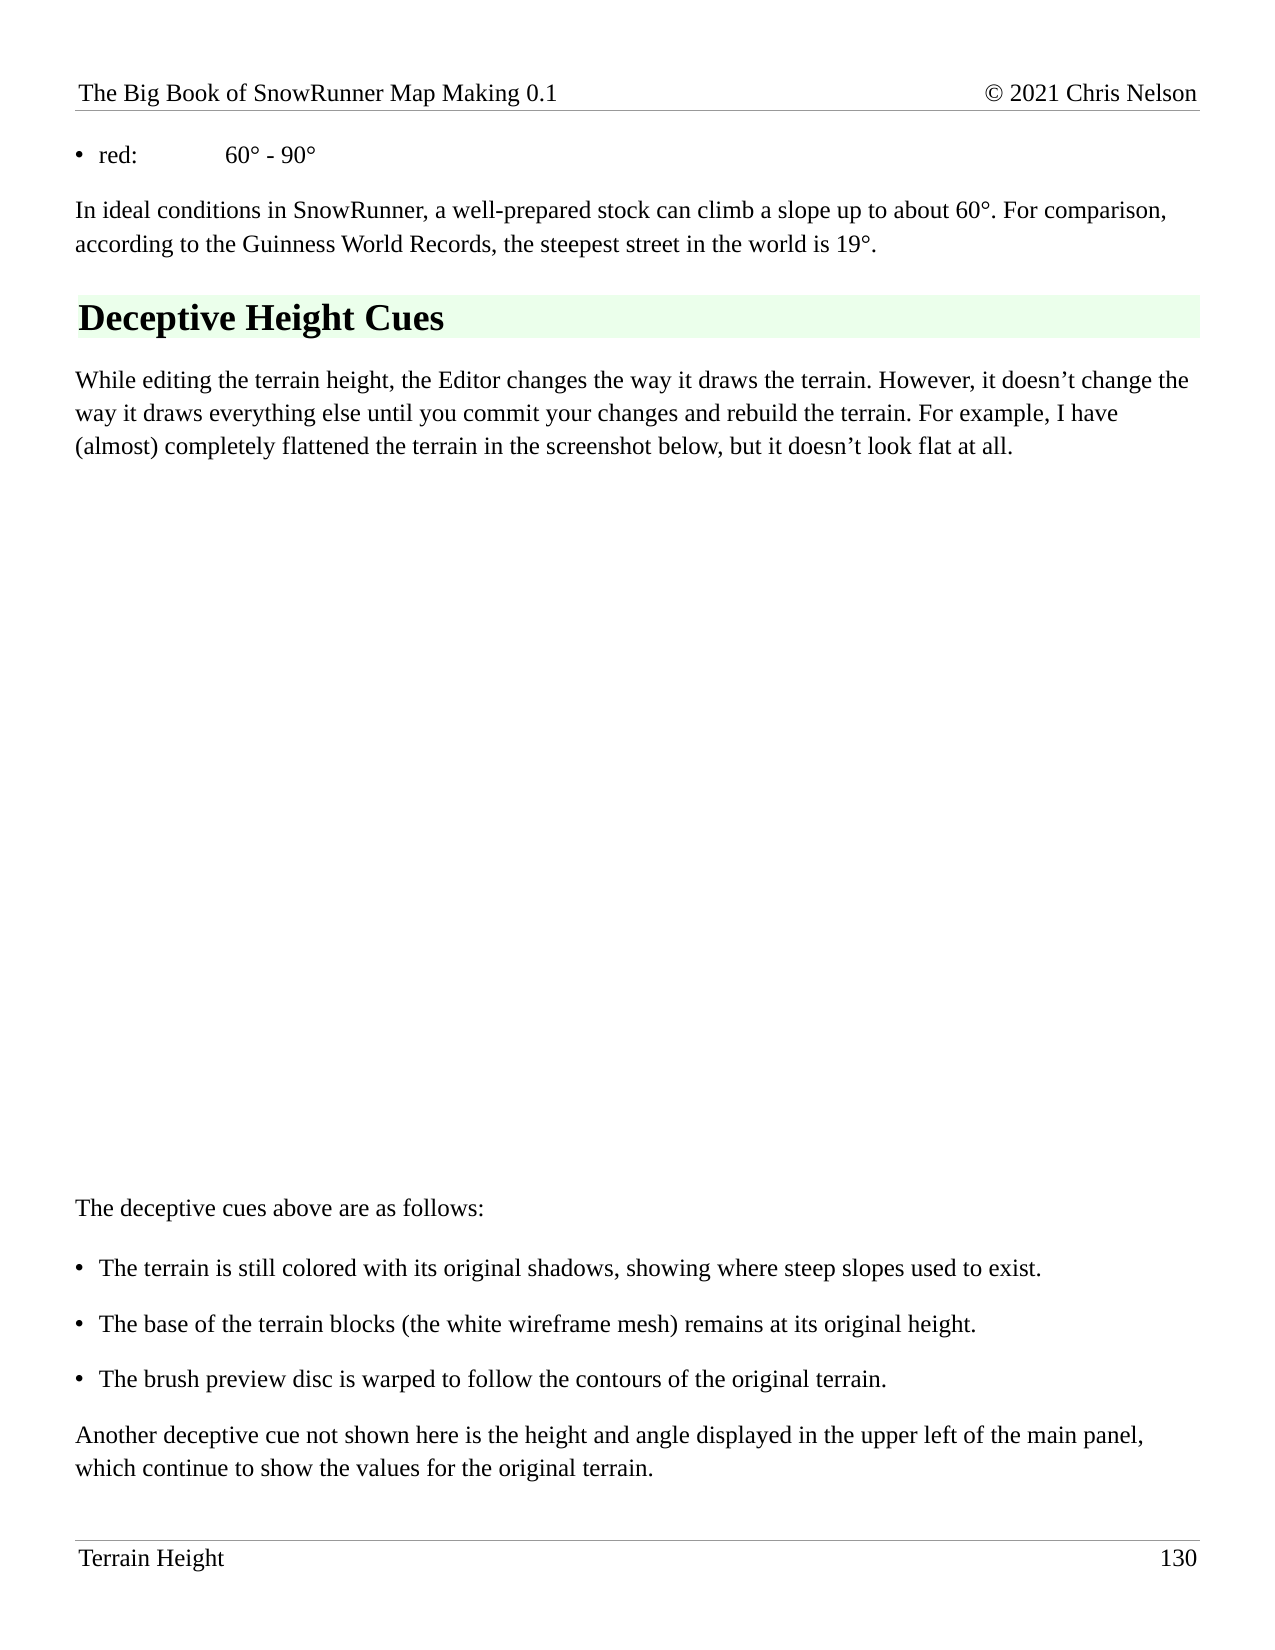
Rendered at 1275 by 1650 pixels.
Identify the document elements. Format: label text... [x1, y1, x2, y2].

text While editing the terrain height, the Editor changes the way it draws the terrain. However, it doesn’t change the way it draws everything else until you commit your changes and rebuild the terrain. For example, I have (almost) completely flattened the terrain in the screenshot below, but it doesn’t look flat at all. [75, 365, 1200, 460]
text The deceptive cues above are as follows: [75, 1193, 1200, 1222]
text In ideal conditions in SnowRunner, a well-prepared stock can climb a slope up to about 60°. For comparison, according to the Guinness World Records, the steepest street in the world is 19°. [75, 196, 1200, 257]
subtitle Deceptive Height Cues [78, 295, 1200, 338]
list The brush preview disc is warped to follow the contours of the original terrain. [75, 1364, 1200, 1393]
text Another deceptive cue not shown here is the height and angle displayed in the upper left of the main panel, which continue to show the values for the original terrain. [75, 1420, 1200, 1482]
list red: 60° - 90° [75, 140, 1200, 169]
list The base of the terrain blocks (the white wireframe mesh) remains at its original height. [75, 1309, 1200, 1337]
list The terrain is still colored with its original shadows, showing where steep slopes used to exist. [75, 1253, 1200, 1282]
